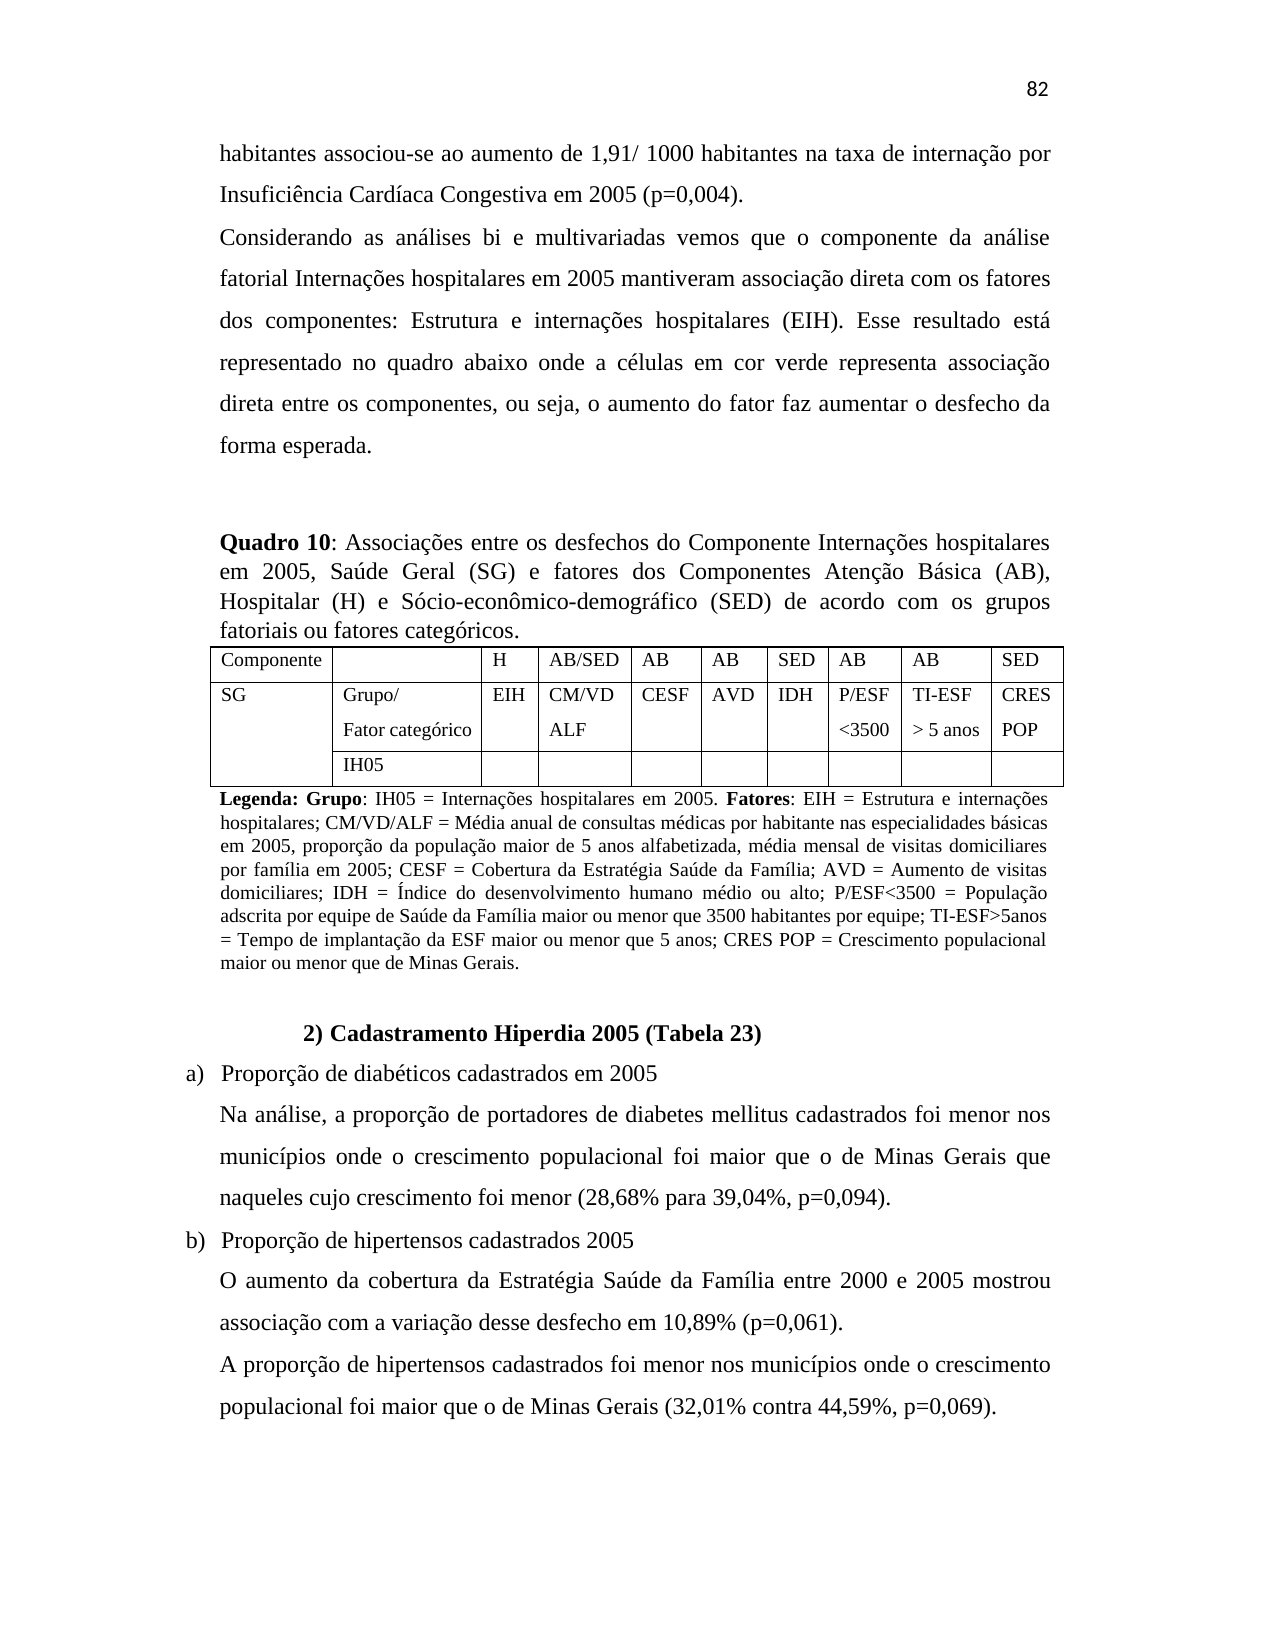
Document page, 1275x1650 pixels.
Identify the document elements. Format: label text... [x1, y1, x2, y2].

table_header AB [902, 648, 991, 682]
table_cell [702, 752, 767, 786]
table_cell AVD [702, 683, 767, 751]
table_header SED [768, 648, 828, 682]
table_header AB [702, 648, 767, 682]
text habitantes associou-se ao aumento de 1,91/ 1000 habitantes na taxa de internação por Insuficiência Cardíaca Congestiva em 2005 (p=0,004). [221, 139, 1053, 208]
table_cell CESF [632, 683, 701, 751]
table_cell TI-ESF > 5 anos [902, 683, 991, 751]
table_cell [902, 752, 991, 786]
table_cell EIH [482, 683, 538, 751]
text Legenda: Grupo: IH05 = Internações hospitalares em 2005. Fatores: EIH = Estrutura e internações hospitalares; CM/VD/ALF = Média anual de consultas médicas por habitante nas especialidades básicas em 2005, proporção da população maior de 5 anos alfabetizada, média mensal de visitas domiciliares por família em 2005; CESF = Cobertura da Estratégia Saúde da Família; AVD = Aumento de visitas domiciliares; IDH = Índice do desenvolvimento humano médio ou alto; P/ESF<3500 = População adscrita por equipe de Saúde da Família maior ou menor que 3500 habitantes por equipe; TI-ESF>5anos = Tempo de implantação da ESF maior ou menor que 5 anos; CRES POP = Crescimento populacional maior ou menor que de Minas Gerais. [219, 787, 1048, 974]
table_cell IH05 [333, 752, 481, 786]
table_header AB [829, 648, 901, 682]
table_header AB/SED [539, 648, 631, 682]
text Na análise, a proporção de portadores de diabetes mellitus cadastrados foi menor nos municípios onde o crescimento populacional foi maior que o de Minas Gerais que naqueles cujo crescimento foi menor (28,68% para 39,04%, p=0,094). [219, 1100, 1052, 1211]
text 2) Cadastramento Hiperdia 2005 (Tabela 23) [303, 1019, 1049, 1047]
table_cell [992, 752, 1063, 786]
table_cell [482, 752, 538, 786]
table_header Componente [211, 648, 332, 682]
table_cell Grupo/ Fator categórico [333, 683, 481, 751]
table_cell [632, 752, 701, 786]
list Proporção de hipertensos cadastrados 2005 [186, 1226, 982, 1253]
table_cell SG [211, 683, 332, 786]
table_header AB [632, 648, 701, 682]
table_cell CRES POP [992, 683, 1063, 751]
list Proporção de diabéticos cadastrados em 2005 [186, 1059, 982, 1087]
table_header H [482, 648, 538, 682]
text Considerando as análises bi e multivariadas vemos que o componente da análise fatorial Internações hospitalares em 2005 mantiveram associação direta com os fatores dos componentes: Estrutura e internações hospitalares (EIH). Esse resultado está representado no quadro abaixo onde a células em cor verde representa associação direta entre os componentes, ou seja, o aumento do fator faz aumentar o desfecho da forma esperada. [219, 223, 1052, 458]
table_cell P/ESF <3500 [829, 683, 901, 751]
table_header SED [992, 648, 1063, 682]
table_cell [768, 752, 828, 786]
text O aumento da cobertura da Estratégia Saúde da Família entre 2000 e 2005 mostrou associação com a variação desse desfecho em 10,89% (p=0,061). [219, 1266, 1053, 1336]
table_cell CM/VD ALF [539, 683, 631, 751]
table_cell [539, 752, 631, 786]
table_cell IDH [768, 683, 828, 751]
text Quadro 10: Associações entre os desfechos do Componente Internações hospitalares em 2005, Saúde Geral (SG) e fatores dos Componentes Atenção Básica (AB), Hospitalar (H) e Sócio-econômico-demográfico (SED) de acordo com os grupos fatoriais ou fatores categóricos. [219, 528, 1052, 644]
table_header [333, 648, 481, 682]
text A proporção de hipertensos cadastrados foi menor nos municípios onde o crescimento populacional foi maior que o de Minas Gerais (32,01% contra 44,59%, p=0,069). [219, 1350, 1052, 1419]
table_cell [829, 752, 901, 786]
